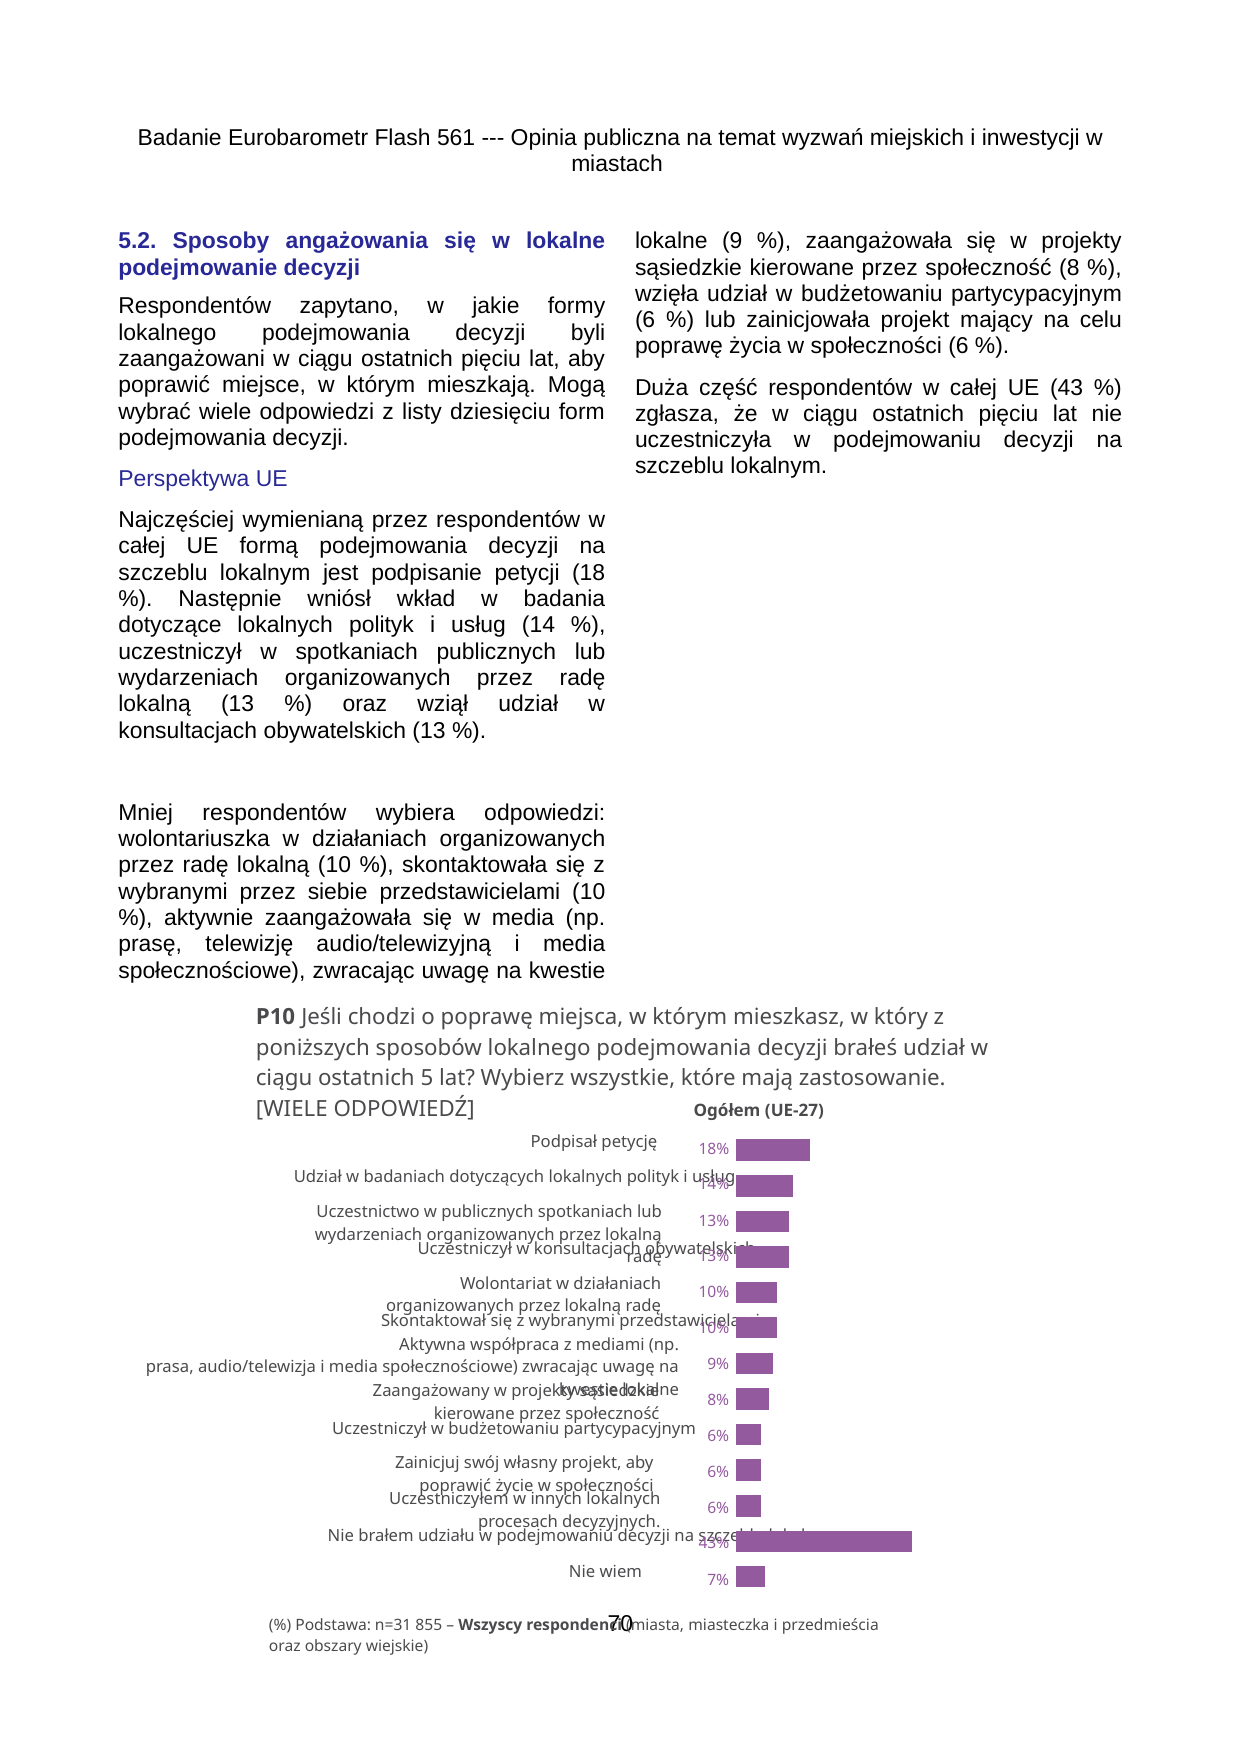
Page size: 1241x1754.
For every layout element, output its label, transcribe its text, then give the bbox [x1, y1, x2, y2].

text Mniej respondentów wybiera odpowiedzi: wolontariuszka w działaniach organizowanych przez radę lokalną (10 %), skontaktowała się z wybranymi przez siebie przedstawicielami (10 %), aktywnie zaangażowała się w media (np. prasę, telewizję audio/telewizyjną i media społecznościowe), zwracając uwagę na kwestie [118, 799, 605, 983]
subtitle 5.2. Sposoby angażowania się w lokalne podejmowanie decyzji [118, 227, 605, 280]
text Perspektywa UE [118, 465, 605, 491]
text Najczęściej wymienianą przez respondentów w całej UE formą podejmowania decyzji na szczeblu lokalnym jest podpisanie petycji (18 %). Następnie wniósł wkład w badania dotyczące lokalnych polityk i usług (14 %), uczestniczył w spotkaniach publicznych lub wydarzeniach organizowanych przez radę lokalną (13 %) oraz wziął udział w konsultacjach obywatelskich (13 %). [118, 506, 605, 743]
text Duża część respondentów w całej UE (43 %) zgłasza, że w ciągu ostatnich pięciu lat nie uczestniczyła w podejmowaniu decyzji na szczeblu lokalnym. [635, 373, 1122, 479]
text lokalne (9 %), zaangażowała się w projekty sąsiedzkie kierowane przez społeczność (8 %), wzięła udział w budżetowaniu partycypacyjnym (6 %) lub zainicjowała projekt mający na celu poprawę życia w społeczności (6 %). [635, 227, 1122, 359]
text Respondentów zapytano, w jakie formy lokalnego podejmowania decyzji byli zaangażowani w ciągu ostatnich pięciu lat, aby poprawić miejsce, w którym mieszkają. Mogą wybrać wiele odpowiedzi z listy dziesięciu form podejmowania decyzji. [118, 292, 605, 450]
